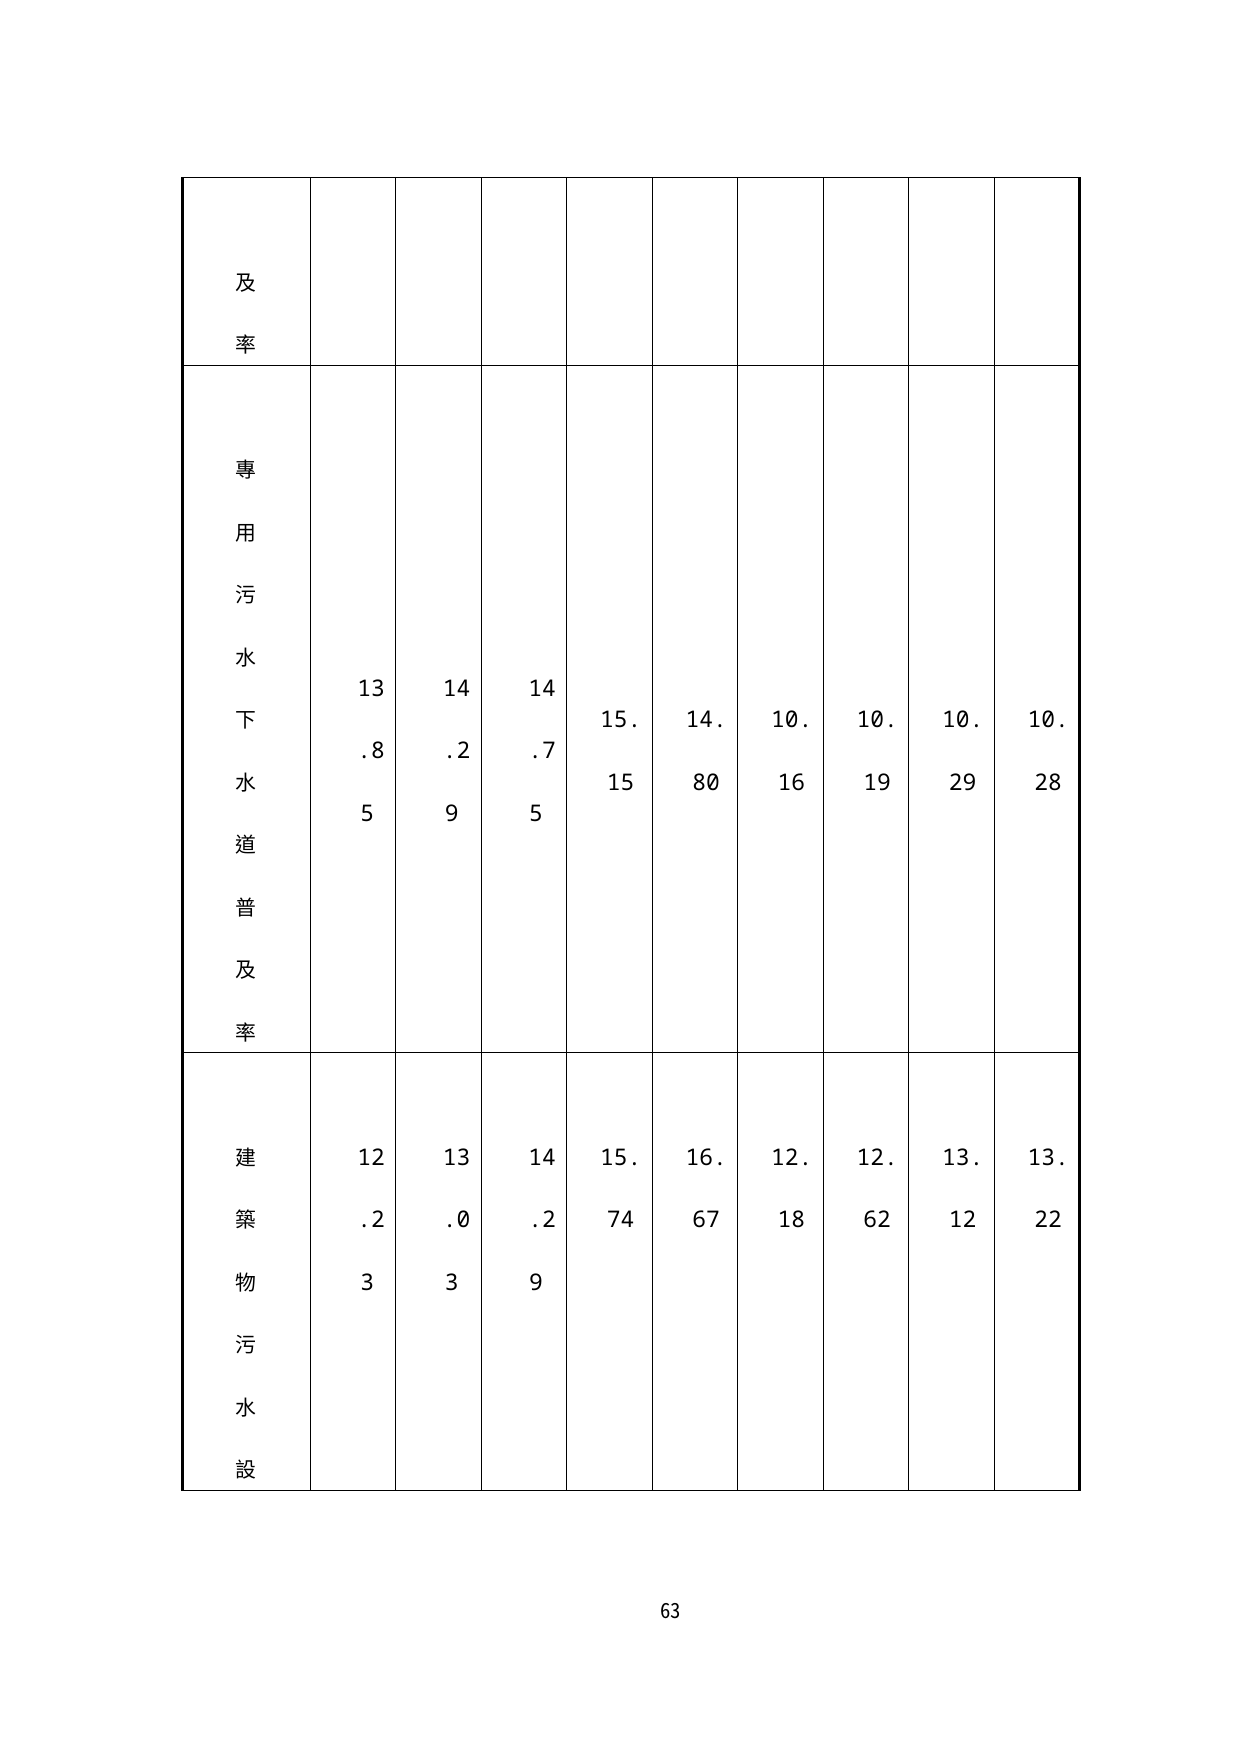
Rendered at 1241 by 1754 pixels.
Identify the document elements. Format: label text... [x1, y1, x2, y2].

table_cell 10.29 [909, 366, 994, 1052]
table_cell 10.28 [995, 366, 1078, 1052]
table_cell [909, 178, 994, 365]
table_cell 10.19 [824, 366, 908, 1052]
table_cell 12.62 [824, 1053, 908, 1490]
table_cell [738, 178, 823, 365]
table_cell 建築物污水設 [184, 1053, 310, 1490]
table_cell 10.16 [738, 366, 823, 1052]
table_cell 13.03 [396, 1053, 481, 1490]
table_cell 14.29 [396, 366, 481, 1052]
table_cell [653, 178, 737, 365]
table_cell [567, 178, 652, 365]
table_cell [995, 178, 1078, 365]
table_cell 12.23 [311, 1053, 395, 1490]
table_cell [396, 178, 481, 365]
table_cell 13.12 [909, 1053, 994, 1490]
table_cell 15.15 [567, 366, 652, 1052]
table_cell [311, 178, 395, 365]
table_cell 12.18 [738, 1053, 823, 1490]
table_cell 及率 [184, 178, 310, 365]
table_cell [482, 178, 566, 365]
table_cell 13.85 [311, 366, 395, 1052]
table_cell 13.22 [995, 1053, 1078, 1490]
table_cell 16.67 [653, 1053, 737, 1490]
table_cell 14.75 [482, 366, 566, 1052]
table_cell 14.29 [482, 1053, 566, 1490]
table_cell 14.80 [653, 366, 737, 1052]
table_cell 專用污水下水道普及率 [184, 366, 310, 1052]
table_cell 15.74 [567, 1053, 652, 1490]
table_cell [824, 178, 908, 365]
